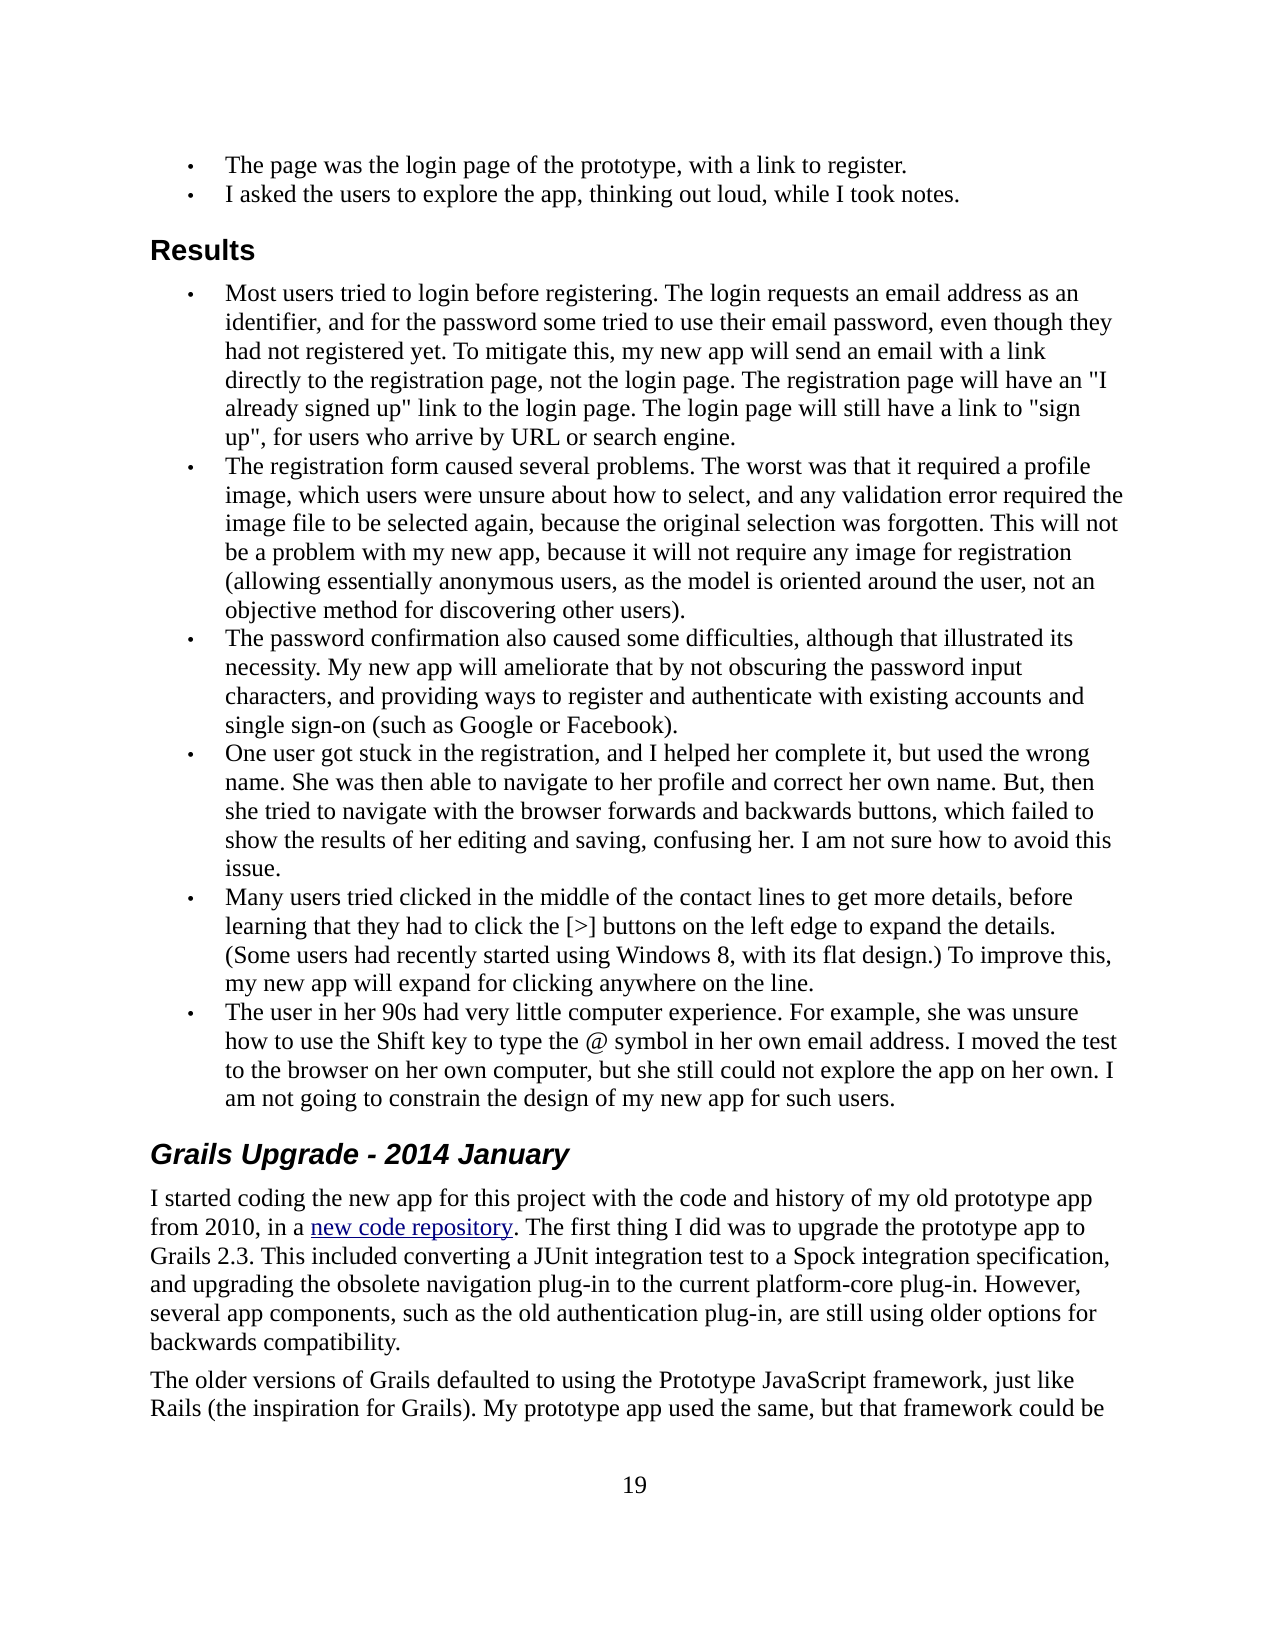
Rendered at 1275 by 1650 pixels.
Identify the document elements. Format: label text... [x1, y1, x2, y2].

list I asked the users to explore the app, thinking out loud, while I took notes. [187, 179, 1125, 207]
list One user got stuck in the registration, and I helped her complete it, but used the wrong name. She was then able to navigate to her profile and correct her own name. But, then she tried to navigate with the browser forwards and backwards buttons, which failed to show the results of her editing and saving, confusing her. I am not sure how to avoid this issue. [187, 738, 1125, 882]
list The password confirmation also caused some difficulties, although that illustrated its necessity. My new app will ameliorate that by not obscuring the password input characters, and providing ways to register and authenticate with existing accounts and single sign-on (such as Google or Facebook). [187, 623, 1125, 738]
text I started coding the new app for this project with the code and history of my old prototype app from 2010, in a new code repository. The first thing I did was to upgrade the prototype app to Grails 2.3. This included converting a JUnit integration test to a Spock integration specification, and upgrading the obsolete navigation plug-in to the current platform-core plug-in. However, several app components, such as the old authentication plug-in, are still using older options for backwards compatibility. [150, 1183, 1125, 1356]
list The registration form caused several problems. The worst was that it required a profile image, which users were unsure about how to select, and any validation error required the image file to be selected again, because the original selection was forgotten. This will not be a problem with my new app, because it will not require any image for registration (allowing essentially anonymous users, as the model is oriented around the user, not an objective method for discovering other users). [187, 451, 1125, 623]
list Many users tried clicked in the middle of the contact lines to get more details, before learning that they had to click the [>] buttons on the left edge to expand the details. (Some users had recently started using Windows 8, with its flat design.) To improve this, my new app will expand for clicking anywhere on the line. [187, 882, 1125, 997]
text The older versions of Grails defaulted to using the Prototype JavaScript framework, just like Rails (the inspiration for Grails). My prototype app used the same, but that framework could be [150, 1365, 1125, 1422]
list The page was the login page of the prototype, with a link to register. [187, 150, 1125, 179]
list The user in her 90s had very little computer experience. For example, she was unsure how to use the Shift key to type the @ symbol in her own email address. I moved the test to the browser on her own computer, but she still could not explore the app on her own. I am not going to constrain the design of my new app for such users. [187, 997, 1125, 1112]
subtitle Results [150, 232, 1125, 266]
subtitle Grails Upgrade - 2014 January [150, 1137, 1125, 1171]
list Most users tried to login before registering. The login requests an email address as an identifier, and for the password some tried to use their email password, even though they had not registered yet. To mitigate this, my new app will send an email with a link directly to the registration page, not the login page. The registration page will have an "I already signed up" link to the login page. The login page will still have a link to "sign up", for users who arrive by URL or search engine. [187, 278, 1125, 451]
